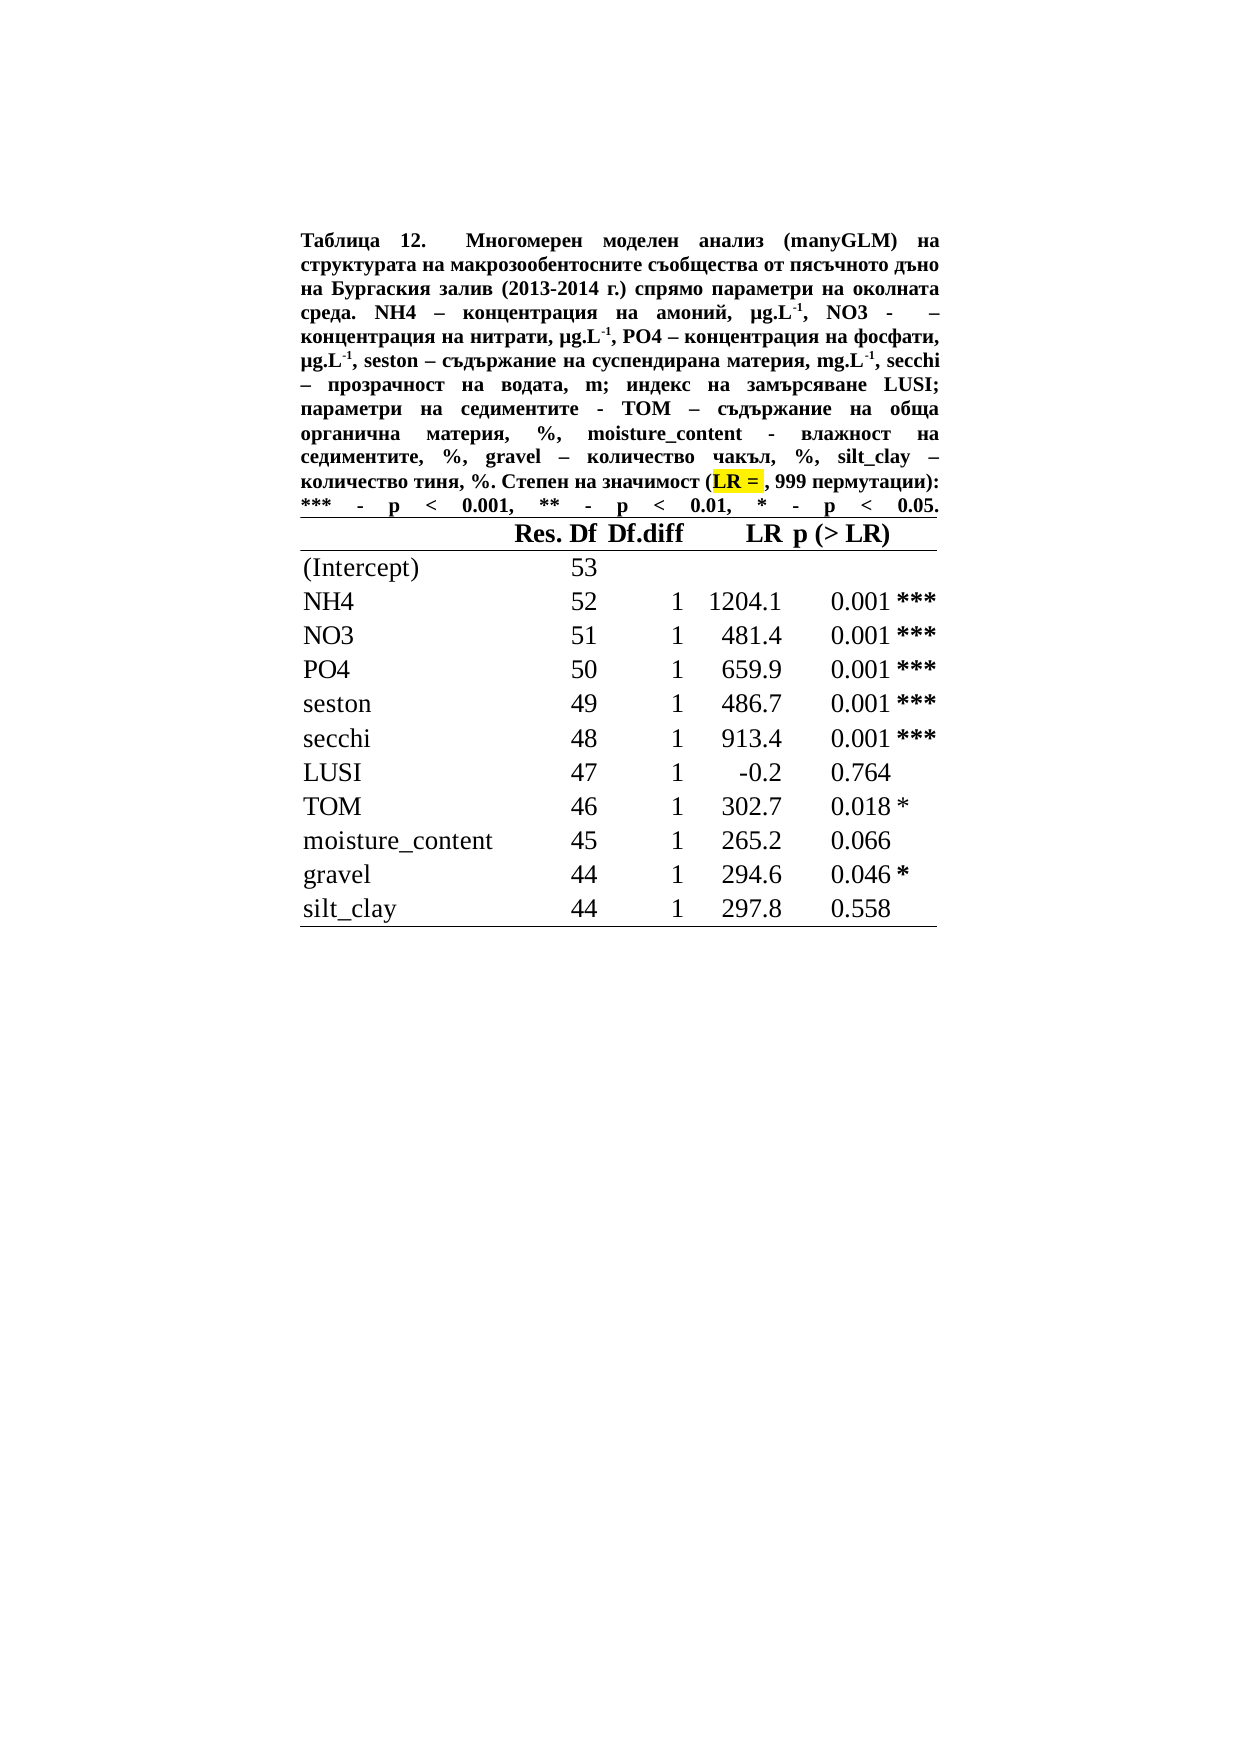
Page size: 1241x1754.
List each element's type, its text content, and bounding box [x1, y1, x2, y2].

text Таблица 12. Многомерен моделен анализ (m anyGLM) на структурата на макрозообентосните съобщества от пясъчното дъно на Бургаския залив (2013-2014 г.) спрямо параметри на околната среда. NH4 – концентрация на амоний, µg.L-1, NO3 - – концентрация на нитрати, µg.L-1, PO4 – концентрация на фосфати, µg.L-1, seston – съдържание на суспендирана материя, mg.L-1, secchi – прозрачност на водата, m; индекс на замърсяване LUSI; параметри на седиментите - TOM – съдържание на обща органична материя, %, moisture_content - влажност на седиментите, %, gravel – количество чакъл, %, silt_clay – количество тиня, %. Степен на значимост (LR = , 999 пермутации): *** - p < 0.001, ** - p < 0.01, * - p < 0.05. [300, 228, 940, 928]
